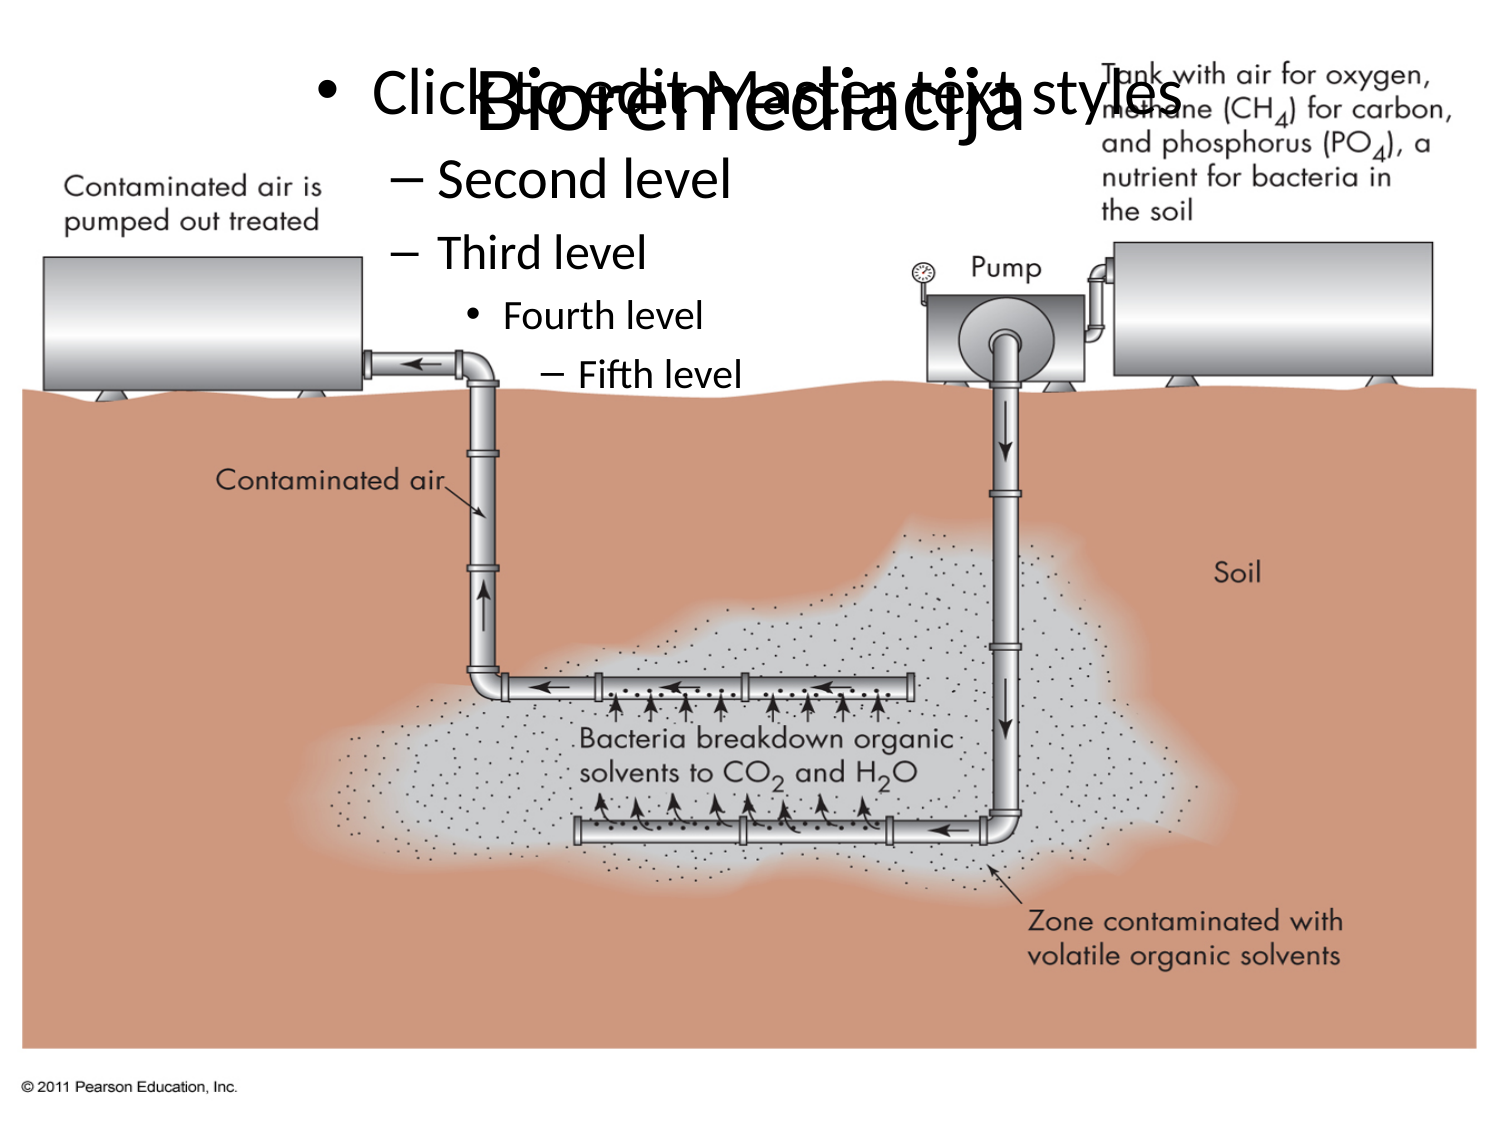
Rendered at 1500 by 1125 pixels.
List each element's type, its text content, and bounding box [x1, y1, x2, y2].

title Bioremediacija [76, 0, 1427, 188]
picture [0, 40, 1500, 1125]
